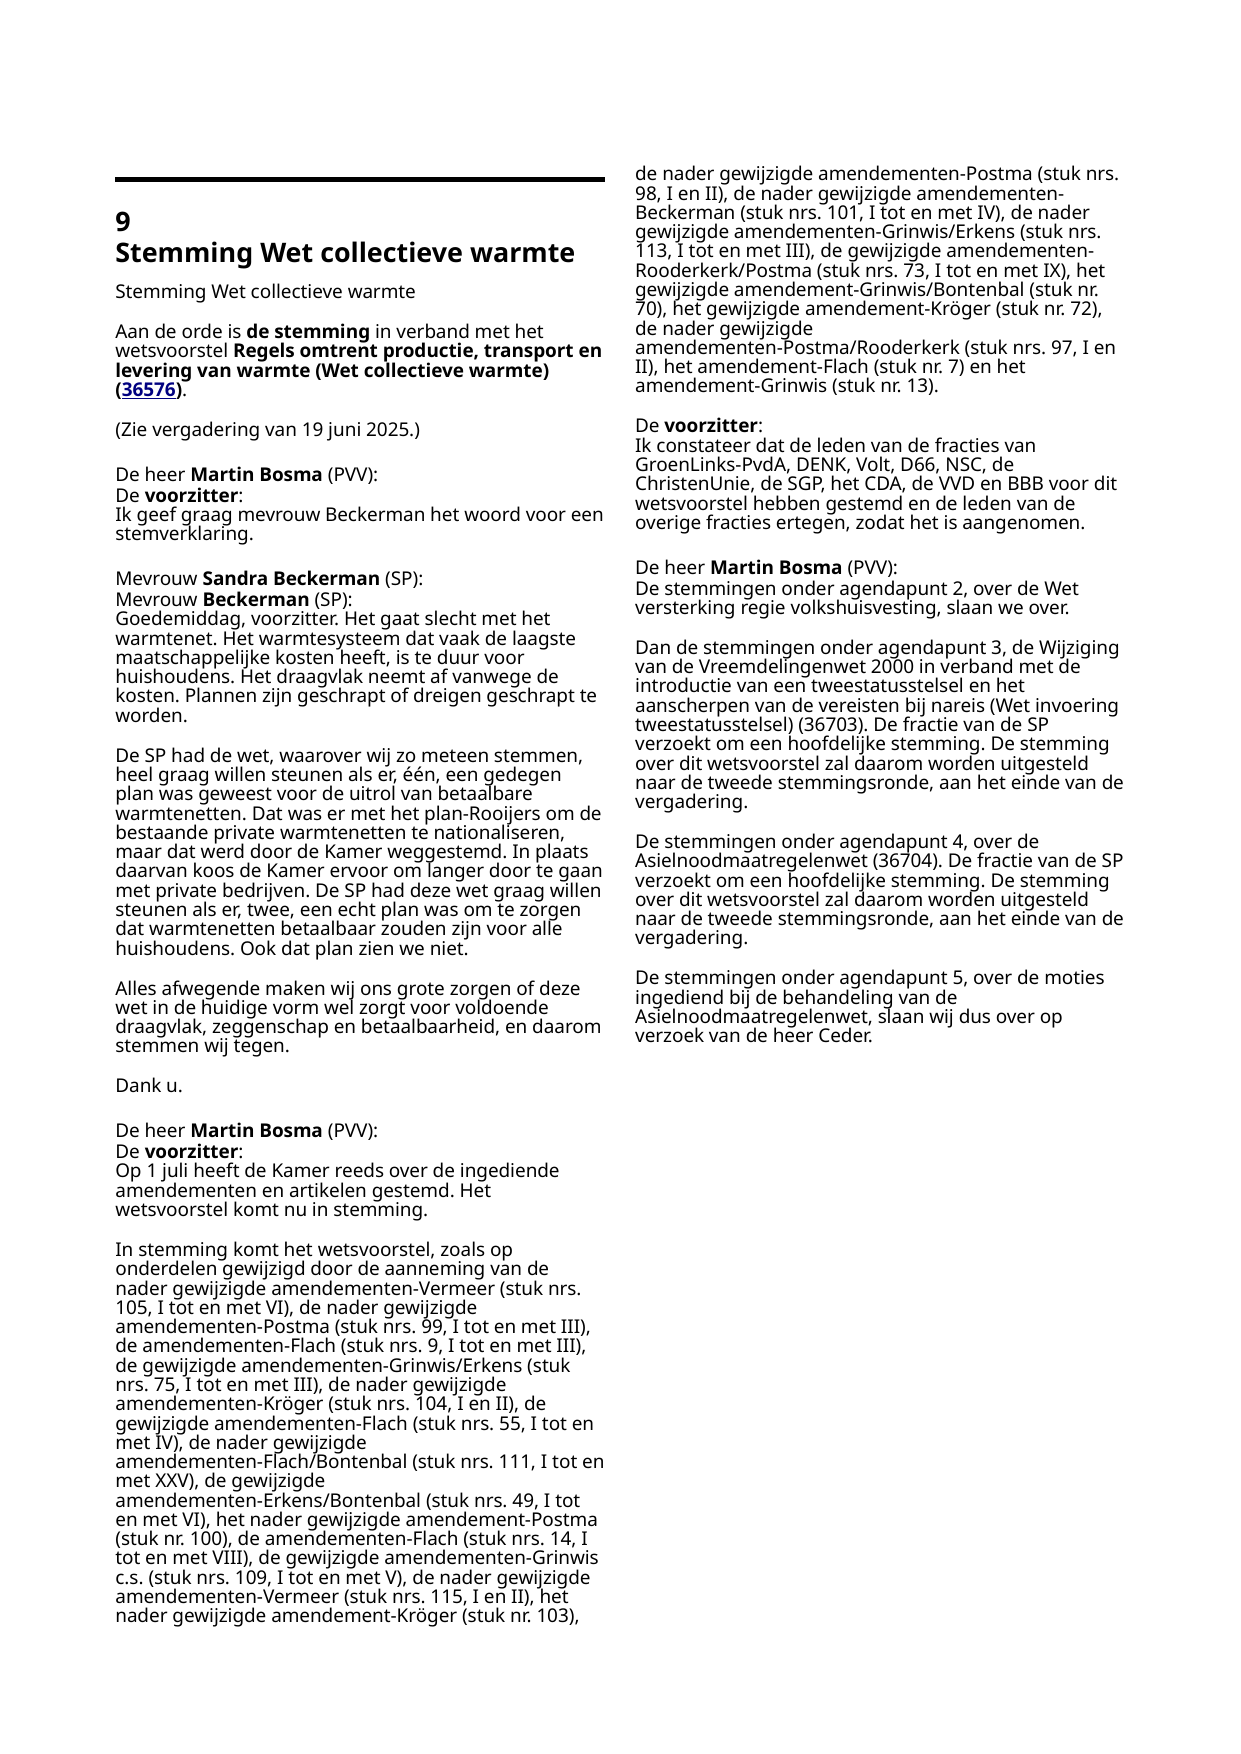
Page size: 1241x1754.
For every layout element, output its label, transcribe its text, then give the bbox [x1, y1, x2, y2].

text De SP had de wet, waarover wij zo meteen stemmen, heel graag willen steunen als er, één, een gedegen plan was geweest voor de uitrol van betaalbare warmtenetten. Dat was er met het plan-Rooijers om de bestaande private warmtenetten te nationaliseren, maar dat werd door de Kamer weggestemd. In plaats daarvan koos de Kamer ervoor om langer door te gaan met private bedrijven. De SP had deze wet graag willen steunen als er, twee, een echt plan was om te zorgen dat warmtenetten betaalbaar zouden zijn voor alle huishoudens. Ook dat plan zien we niet. [115, 747, 605, 959]
text De stemmingen onder agendapunt 2, over de Wet versterking regie volkshuisvesting, slaan we over. [635, 579, 1125, 618]
text Stemming Wet collectieve warmte [115, 239, 605, 283]
text De voorzitter: [115, 1143, 605, 1162]
text Stemming Wet collectieve warmte [115, 283, 605, 302]
text In stemming komt het wetsvoorstel, zoals op onderdelen gewijzigd door de aanneming van de nader gewijzigde amendementen-Vermeer (stuk nrs. 105, I tot en met VI), de nader gewijzigde amendementen-Postma (stuk nrs. 99, I tot en met III), de amendementen-Flach (stuk nrs. 9, I tot en met III), de gewijzigde amendementen-Grinwis/Erkens (stuk nrs. 75, I tot en met III), de nader gewijzigde amendementen-Kröger (stuk nrs. 104, I en II), de gewijzigde amendementen-Flach (stuk nrs. 55, I tot en met IV), de nader gewijzigde amendementen-Flach/Bontenbal (stuk nrs. 111, I tot en met XXV), de gewijzigde amendementen-Erkens/Bontenbal (stuk nrs. 49, I tot en met VI), het nader gewijzigde amendement-Postma (stuk nr. 100), de amendementen-Flach (stuk nrs. 14, I tot en met VIII), de gewijzigde amendementen-Grinwis c.s. (stuk nrs. 109, I tot en met V), de nader gewijzigde amendementen-Vermeer (stuk nrs. 115, I en II), het nader gewijzigde amendement-Kröger (stuk nr. 103), [115, 1241, 605, 1626]
text De voorzitter: [115, 487, 605, 506]
text Mevrouw Sandra Beckerman (SP): [115, 565, 605, 591]
text De voorzitter: [635, 417, 1125, 437]
text De heer Martin Bosma (PVV): [635, 554, 1125, 579]
text Mevrouw Beckerman (SP): [115, 591, 605, 610]
text de nader gewijzigde amendementen-Postma (stuk nrs. 98, I en II), de nader gewijzigde amendementen-Beckerman (stuk nrs. 101, I tot en met IV), de nader gewijzigde amendementen-Grinwis/Erkens (stuk nrs. 113, I tot en met III), de gewijzigde amendementen-Rooderkerk/Postma (stuk nrs. 73, I tot en met IX), het gewijzigde amendement-Grinwis/Bontenbal (stuk nr. 70), het gewijzigde amendement-Kröger (stuk nr. 72), de nader gewijzigde amendementen-Postma/Rooderkerk (stuk nrs. 97, I en II), het amendement-Flach (stuk nr. 7) en het amendement-Grinwis (stuk nr. 13). [635, 165, 1125, 397]
text Dan de stemmingen onder agendapunt 3, de Wijziging van de Vreemdelingenwet 2000 in verband met de introductie van een tweestatusstelsel en het aanscherpen van de vereisten bij nareis (Wet invoering tweestatusstelsel) (36703). De fractie van de SP verzoekt om een hoofdelijke stemming. De stemming over dit wetsvoorstel zal daarom worden uitgesteld naar de tweede stemmingsronde, aan het einde van de vergadering. [635, 639, 1125, 812]
text Alles afwegende maken wij ons grote zorgen of deze wet in de huidige vorm wel zorgt voor voldoende draagvlak, zeggenschap en betaalbaarheid, en daarom stemmen wij tegen. [115, 979, 605, 1057]
text 9 [115, 203, 605, 239]
text Dank u. [115, 1077, 605, 1097]
text Ik constateer dat de leden van de fracties van GroenLinks-PvdA, DENK, Volt, D66, NSC, de ChristenUnie, de SGP, het CDA, de VVD en BBB voor dit wetsvoorstel hebben gestemd en de leden van de overige fracties ertegen, zodat het is aangenomen. [635, 437, 1125, 533]
text Op 1 juli heeft de Kamer reeds over de ingediende amendementen en artikelen gestemd. Het wetsvoorstel komt nu in stemming. [115, 1162, 605, 1220]
text Aan de orde is de stemming in verband met het wetsvoorstel Regels omtrent productie, transport en levering van warmte (Wet collectieve warmte) (36576). [115, 323, 605, 400]
text Goedemiddag, voorzitter. Het gaat slecht met het warmtenet. Het warmtesysteem dat vaak de laagste maatschappelijke kosten heeft, is te duur voor huishoudens. Het draagvlak neemt af vanwege de kosten. Plannen zijn geschrapt of dreigen geschrapt te worden. [115, 610, 605, 726]
text De stemmingen onder agendapunt 5, over de moties ingediend bij de behandeling van de Asielnoodmaatregelenwet, slaan wij dus over op verzoek van de heer Ceder. [635, 969, 1125, 1046]
text (Zie vergadering van 19 juni 2025.) [115, 421, 605, 440]
text De stemmingen onder agendapunt 4, over de Asielnoodmaatregelenwet (36704). De fractie van de SP verzoekt om een hoofdelijke stemming. De stemming over dit wetsvoorstel zal daarom worden uitgesteld naar de tweede stemmingsronde, aan het einde van de vergadering. [635, 833, 1125, 949]
text Ik geef graag mevrouw Beckerman het woord voor een stemverklaring. [115, 506, 605, 544]
text De heer Martin Bosma (PVV): [115, 461, 605, 487]
text De heer Martin Bosma (PVV): [115, 1117, 605, 1143]
